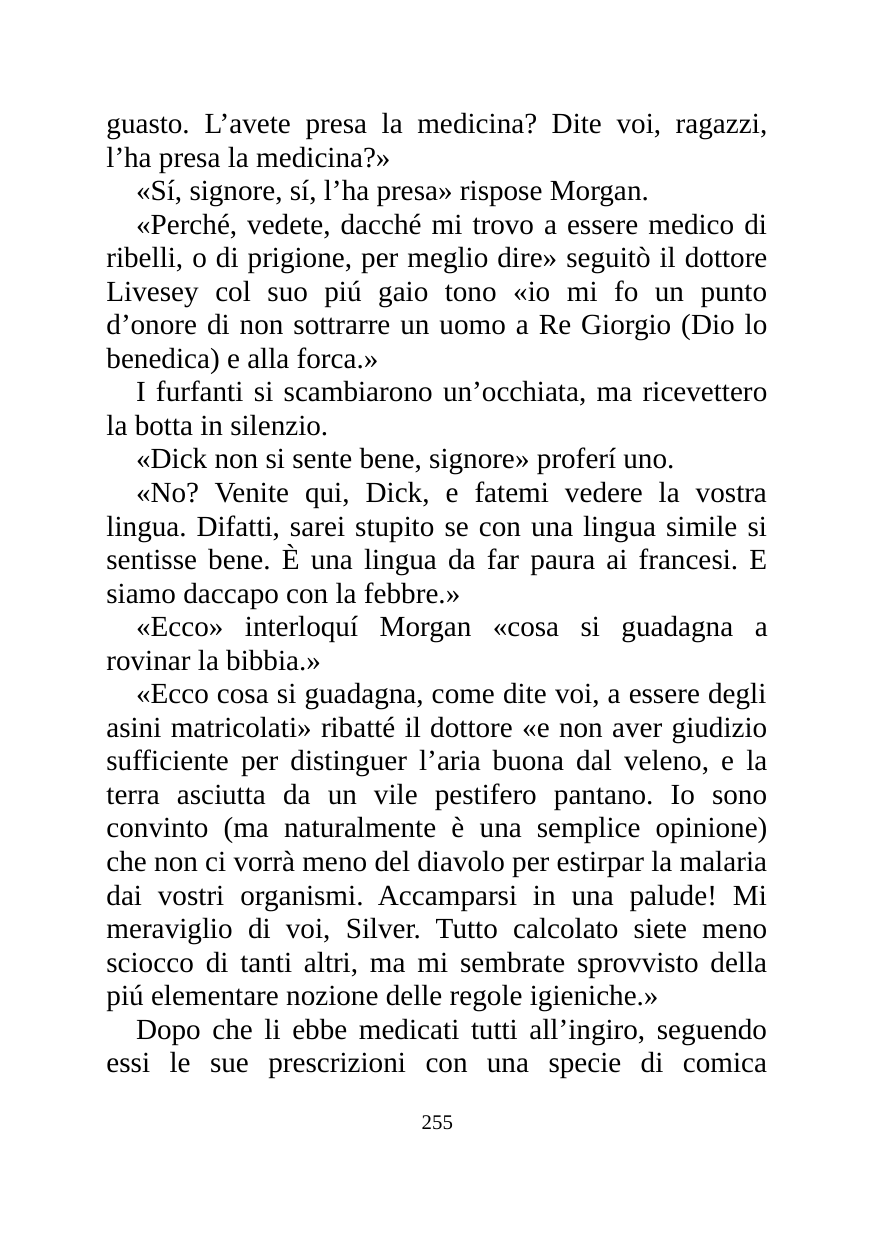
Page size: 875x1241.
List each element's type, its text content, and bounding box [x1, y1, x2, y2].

text «Perché, vedete, dacché mi trovo a essere medico di ribelli, o di prigione, per meglio dire» seguitò il dottore Livesey col suo piú gaio tono «io mi fo un punto d’onore di non sottrarre un uomo a Re Giorgio (Dio lo benedica) e alla forca.» [106, 207, 768, 374]
text «Ecco cosa si guadagna, come dite voi, a essere degli asini matricolati» ribatté il dottore «e non aver giudizio sufficiente per distinguer l’aria buona dal veleno, e la terra asciutta da un vile pestifero pantano. Io sono convinto (ma naturalmente è una semplice opinione) che non ci vorrà meno del diavolo per estirpar la malaria dai vostri organismi. Accamparsi in una palude! Mi meraviglio di voi, Silver. Tutto calcolato siete meno sciocco di tanti altri, ma mi sembrate sprovvisto della piú elementare nozione delle regole igieniche.» [106, 676, 768, 1012]
text guasto. L’avete presa la medicina? Dite voi, ragazzi, l’ha presa la medicina?» [106, 106, 768, 173]
text I furfanti si scambiarono un’occhiata, ma ricevettero la botta in silenzio. [106, 374, 768, 442]
text «Dick non si sente bene, signore» proferí uno. [106, 442, 768, 475]
text Dopo che li ebbe medicati tutti all’ingiro, seguendo essi le sue prescrizioni con una specie di comica [106, 1012, 768, 1079]
text «Sí, signore, sí, l’ha presa» rispose Morgan. [106, 173, 768, 207]
text «Ecco» interloquí Morgan «cosa si guadagna a rovinar la bibbia.» [106, 609, 768, 676]
text «No? Venite qui, Dick, e fatemi vedere la vostra lingua. Difatti, sarei stupito se con una lingua simile si sentisse bene. È una lingua da far paura ai francesi. E siamo daccapo con la febbre.» [106, 475, 768, 609]
